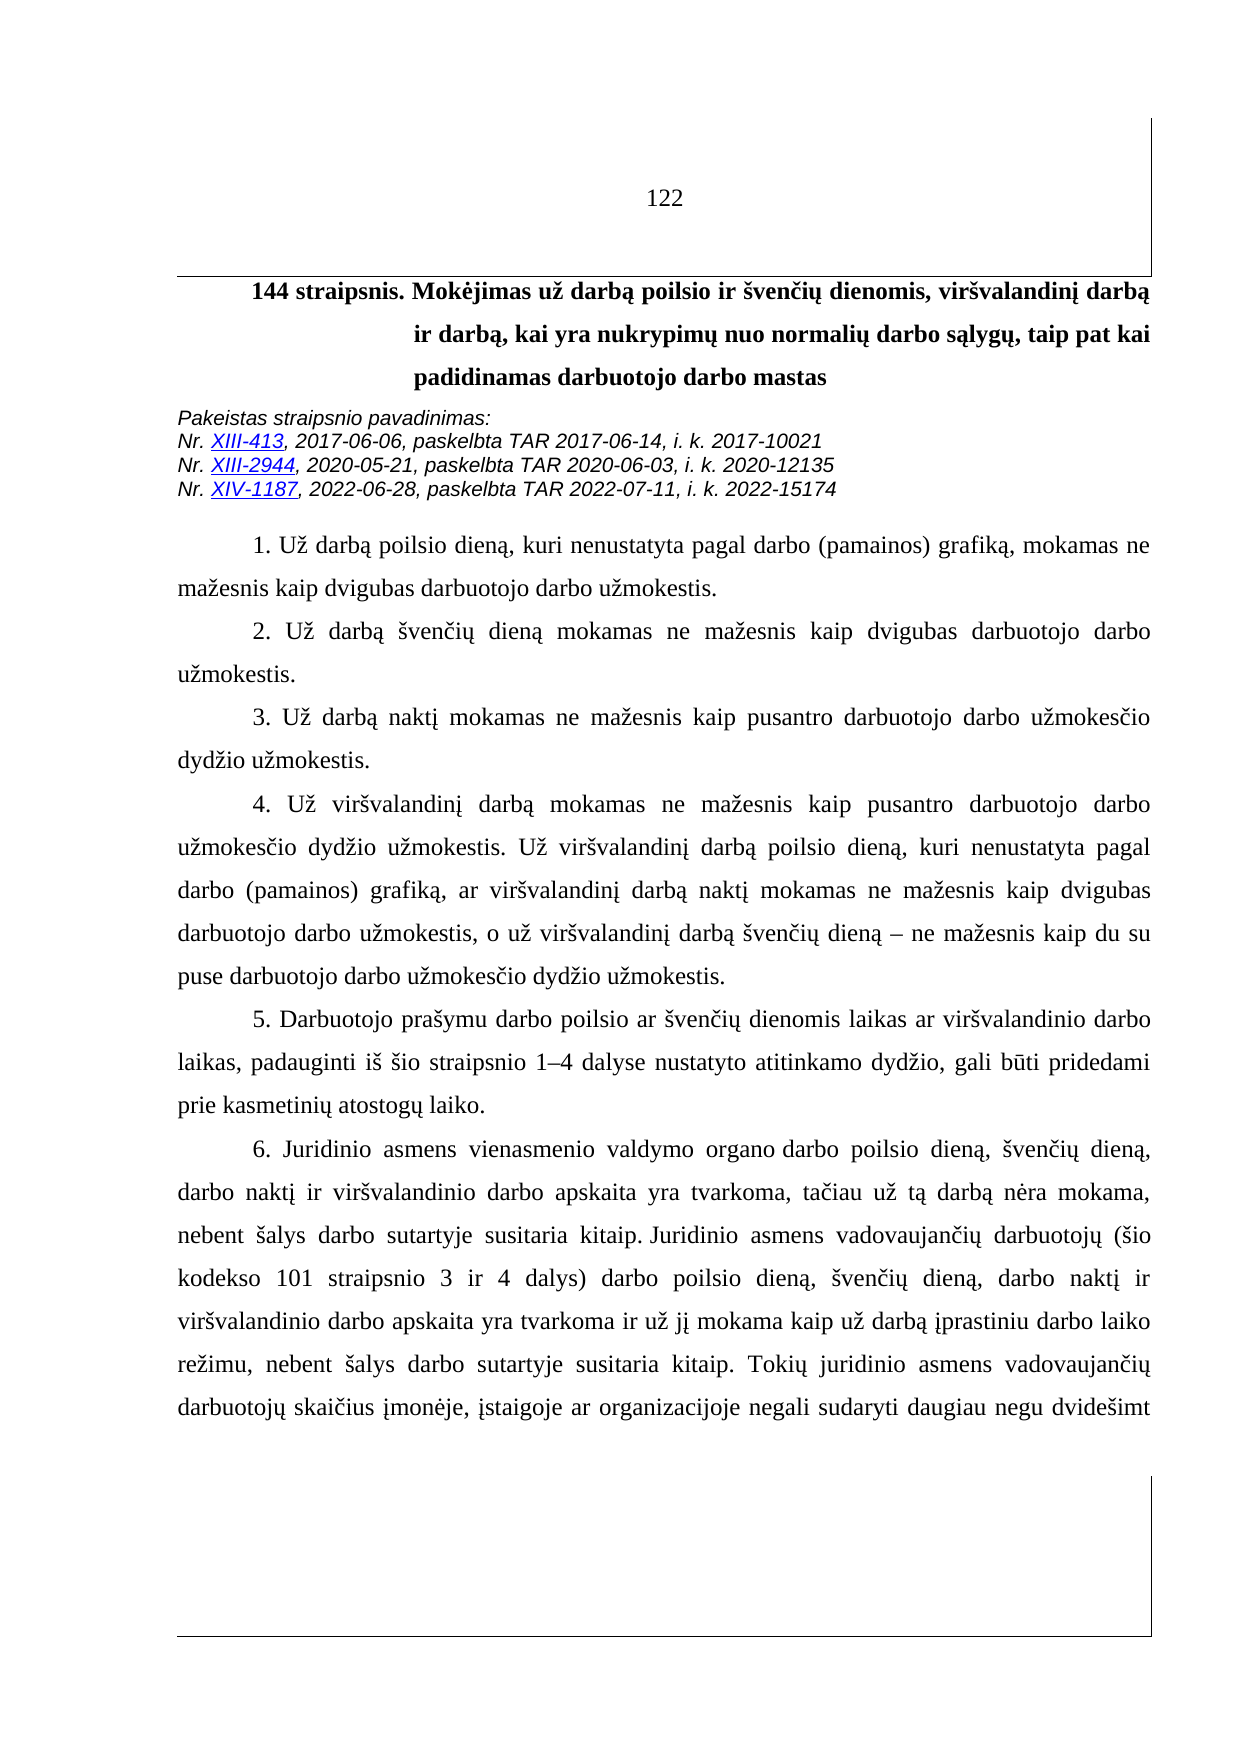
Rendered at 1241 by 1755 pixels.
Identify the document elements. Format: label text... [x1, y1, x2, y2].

text Nr. XIV-1187, 2022-06-28, paskelbta TAR 2022-07-11, i. k. 2022-15174 [177, 477, 1152, 501]
text Nr. XIII-413, 2017-06-06, paskelbta TAR 2017-06-14, i. k. 2017-10021 [177, 429, 1152, 453]
text 2. Už darbą švenčių dieną mokamas ne mažesnis kaip dvigubas darbuotojo darbo užmokestis. [177, 616, 1152, 688]
text 4. Už viršvalandinį darbą mokamas ne mažesnis kaip pusantro darbuotojo darbo užmokesčio dydžio užmokestis. Už viršvalandinį darbą poilsio dieną, kuri nenustatyta pagal darbo (pamainos) grafiką, ar viršvalandinį darbą naktį mokamas ne mažesnis kaip dvigubas darbuotojo darbo užmokestis, o už viršvalandinį darbą švenčių dieną – ne mažesnis kaip du su puse darbuotojo darbo užmokesčio dydžio užmokestis. [177, 789, 1152, 990]
text 5. Darbuotojo prašymu darbo poilsio ar švenčių dienomis laikas ar viršvalandinio darbo laikas, padauginti iš šio straipsnio 1–4 dalyse nustatyto atitinkamo dydžio, gali būti pridedami prie kasmetinių atostogų laiko. [177, 1004, 1152, 1119]
text Pakeistas straipsnio pavadinimas: [177, 405, 1152, 429]
text 3. Už darbą naktį mokamas ne mažesnis kaip pusantro darbuotojo darbo užmokesčio dydžio užmokestis. [177, 702, 1152, 774]
subtitle 144 straipsnis. Mokėjimas už darbą poilsio ir švenčių dienomis, viršvalandinį darbą ir darbą, kai yra nukrypimų nuo normalių darbo sąlygų, taip pat kai padidinamas darbuotojo darbo mastas [251, 276, 1152, 391]
text 1. Už darbą poilsio dieną, kuri nenustatyta pagal darbo (pamainos) grafiką, mokamas ne mažesnis kaip dvigubas darbuotojo darbo užmokestis. [177, 530, 1152, 602]
text Nr. XIII-2944, 2020-05-21, paskelbta TAR 2020-06-03, i. k. 2020-12135 [177, 453, 1152, 477]
text 6. Juridinio asmens vienasmenio valdymo organo darbo poilsio dieną, švenčių dieną, darbo naktį ir viršvalandinio darbo apskaita yra tvarkoma, tačiau už tą darbą nėra mokama, nebent šalys darbo sutartyje susitaria kitaip. Juridinio asmens vadovaujančių darbuotojų (šio kodekso 101 straipsnio 3 ir 4 dalys) darbo poilsio dieną, švenčių dieną, darbo naktį ir viršvalandinio darbo apskaita yra tvarkoma ir už jį mokama kaip už darbą įprastiniu darbo laiko režimu, nebent šalys darbo sutartyje susitaria kitaip. Tokių juridinio asmens vadovaujančių darbuotojų skaičius įmonėje, įstaigoje ar organizacijoje negali sudaryti daugiau negu dvidešimt [177, 1134, 1152, 1421]
